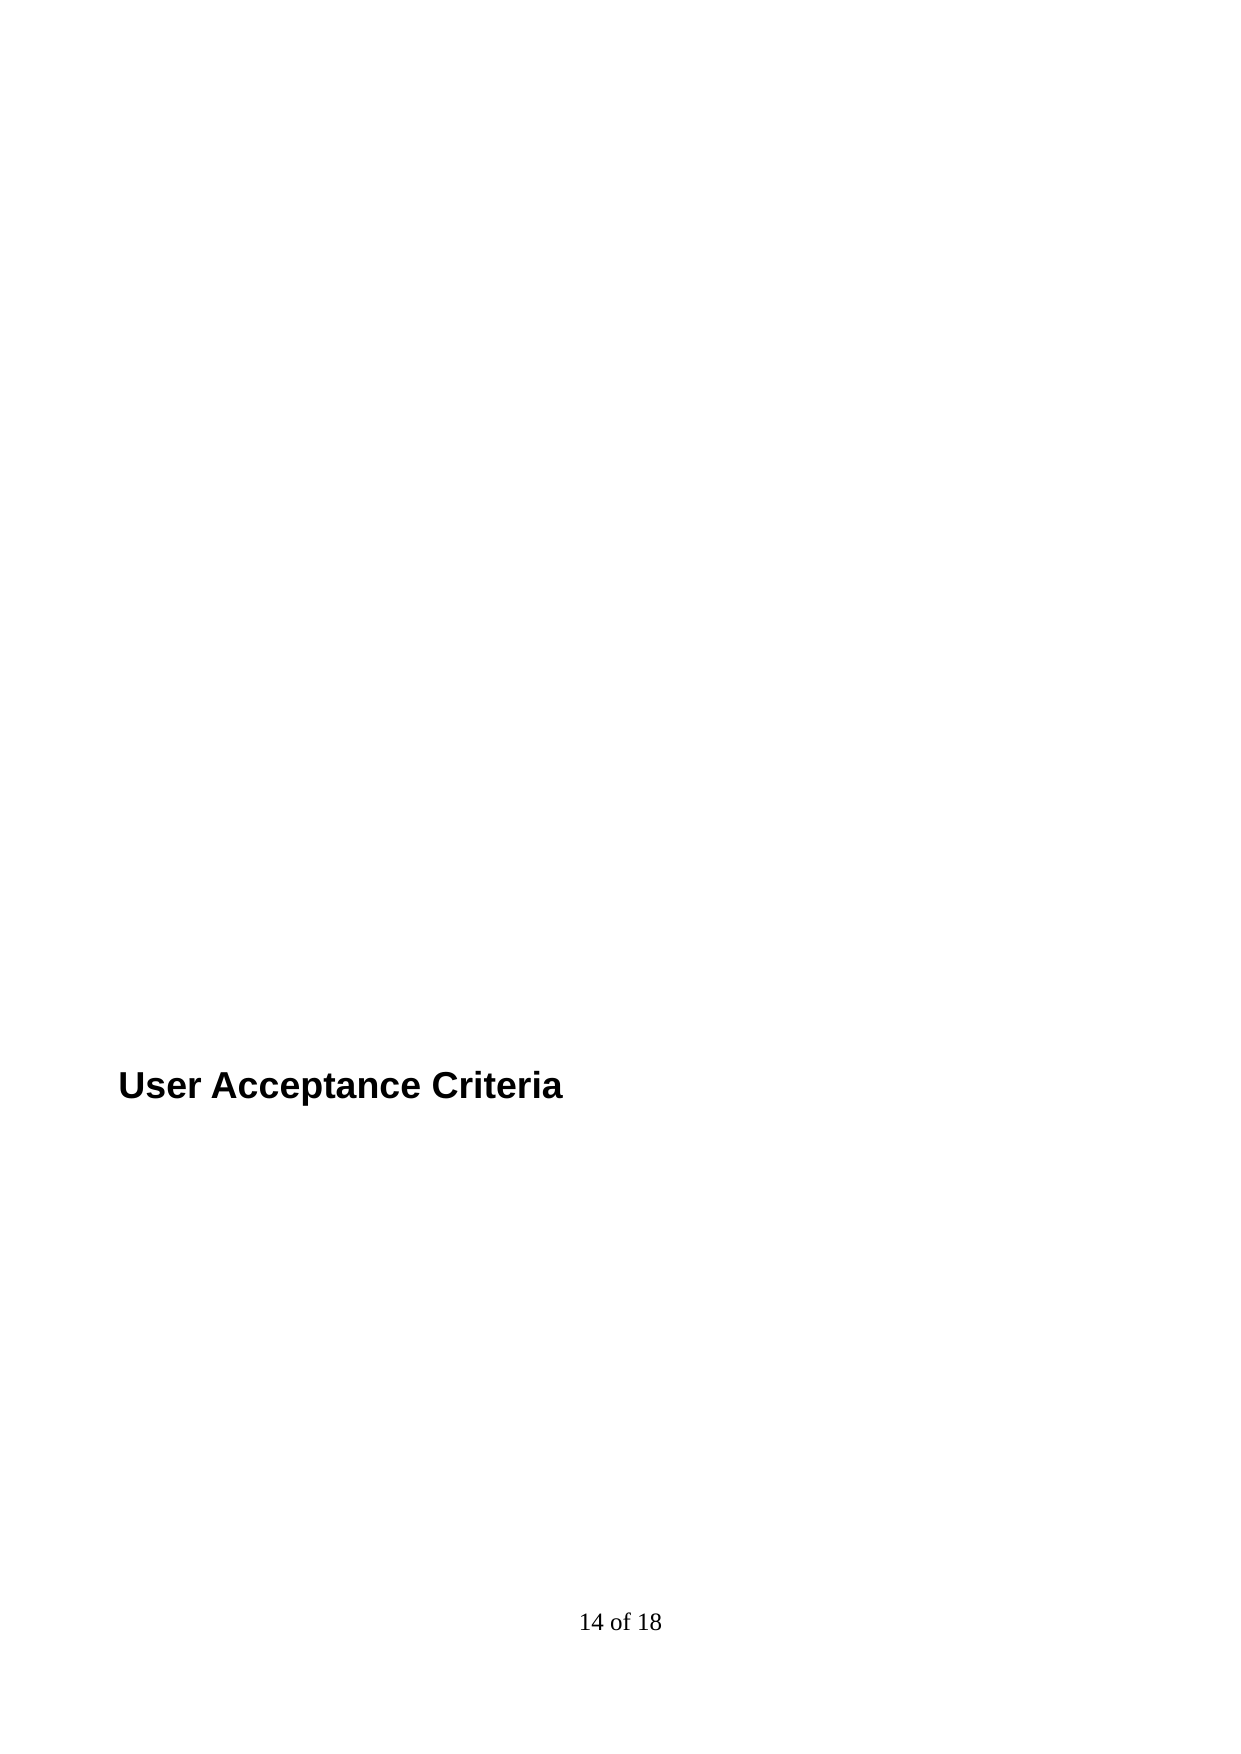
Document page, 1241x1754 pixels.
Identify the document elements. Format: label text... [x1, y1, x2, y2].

subtitle User Acceptance Criteria [118, 1063, 1122, 1106]
